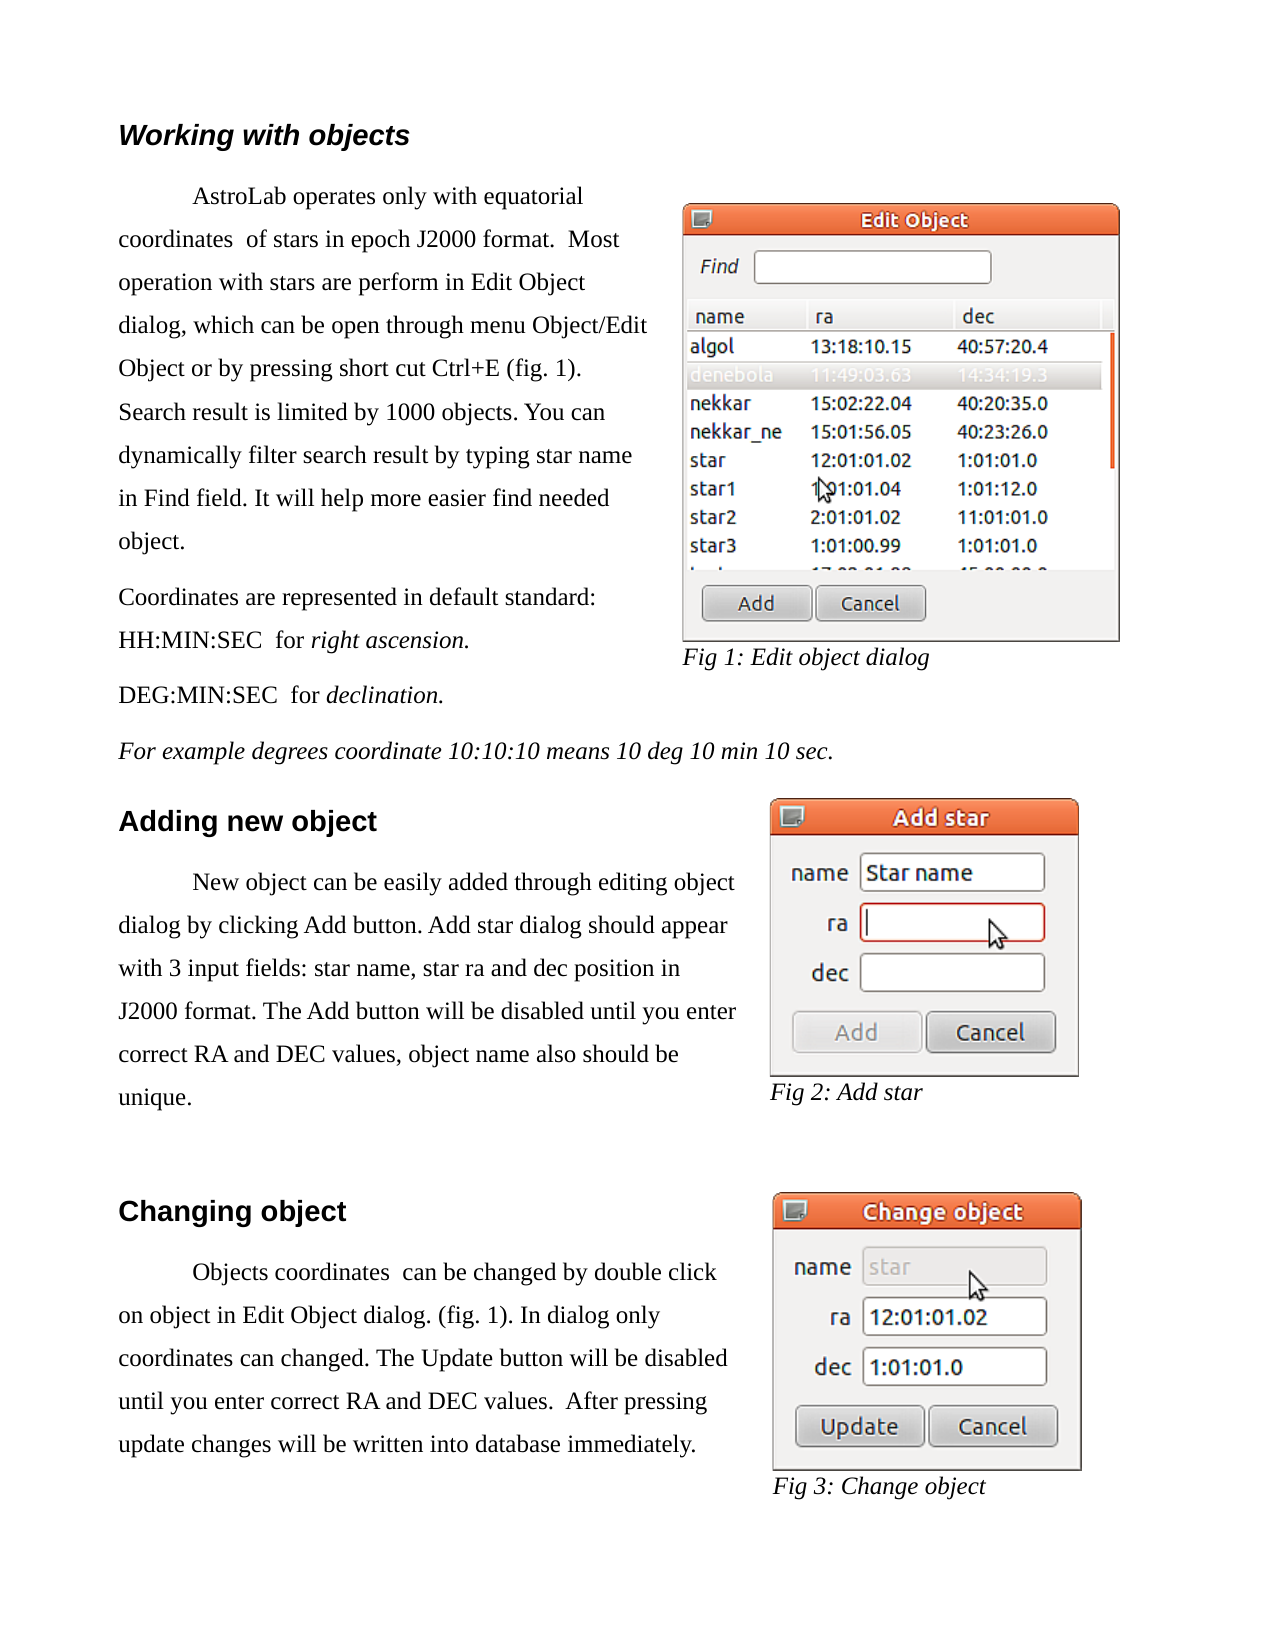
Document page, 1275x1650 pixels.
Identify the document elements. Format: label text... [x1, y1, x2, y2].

text Fig 1: Edit object dialog [682, 642, 1120, 670]
text [1082, 1257, 1157, 1458]
text HH:MIN:SEC for right ascension. [118, 625, 682, 653]
text AstroLab operates only with equatorial coordinates of stars in epoch J2000 format. Most operation with stars are perform in Edit Object dialog, which can be open through menu Object/Edit Object or by pressing short cut Ctrl+E (fig. 1). Search result is limited by 1000 objects. You can dynamically filter search result by typing star name in Find field. It will help more easier find needed object. [118, 181, 1157, 555]
text For example degrees coordinate 10:10:10 means 10 deg 10 min 10 sec. [118, 736, 1157, 765]
text [1120, 625, 1157, 653]
subtitle [1079, 804, 1157, 838]
text New object can be easily added through editing object dialog by clicking Add button. Add star dialog should appear with 3 input fields: star name, star ra and dec position in J2000 format. The Add button will be disabled until you enter correct RA and DEC values, object name also should be unique. [118, 867, 1157, 1111]
picture [769, 798, 1079, 1077]
subtitle Adding new object [118, 804, 769, 838]
text Fig 3: Change object [773, 1471, 1082, 1499]
text Fig 2: Add star [770, 1077, 1079, 1106]
text Objects coordinates can be changed by double click on object in Edit Object dialog. (fig. 1). In dialog only coordinates can changed. The Update button will be disabled until you enter correct RA and DEC values. After pressing update changes will be written into database immediately. [118, 1257, 772, 1458]
picture [682, 203, 1120, 642]
subtitle Working with objects [118, 118, 1157, 152]
picture [772, 1192, 1082, 1471]
subtitle Changing object [118, 1194, 772, 1227]
text DEG:MIN:SEC for declination. [118, 680, 1157, 709]
subtitle [1082, 1194, 1157, 1227]
text Coordinates are represented in default standard: [118, 582, 682, 610]
text [1120, 582, 1157, 610]
